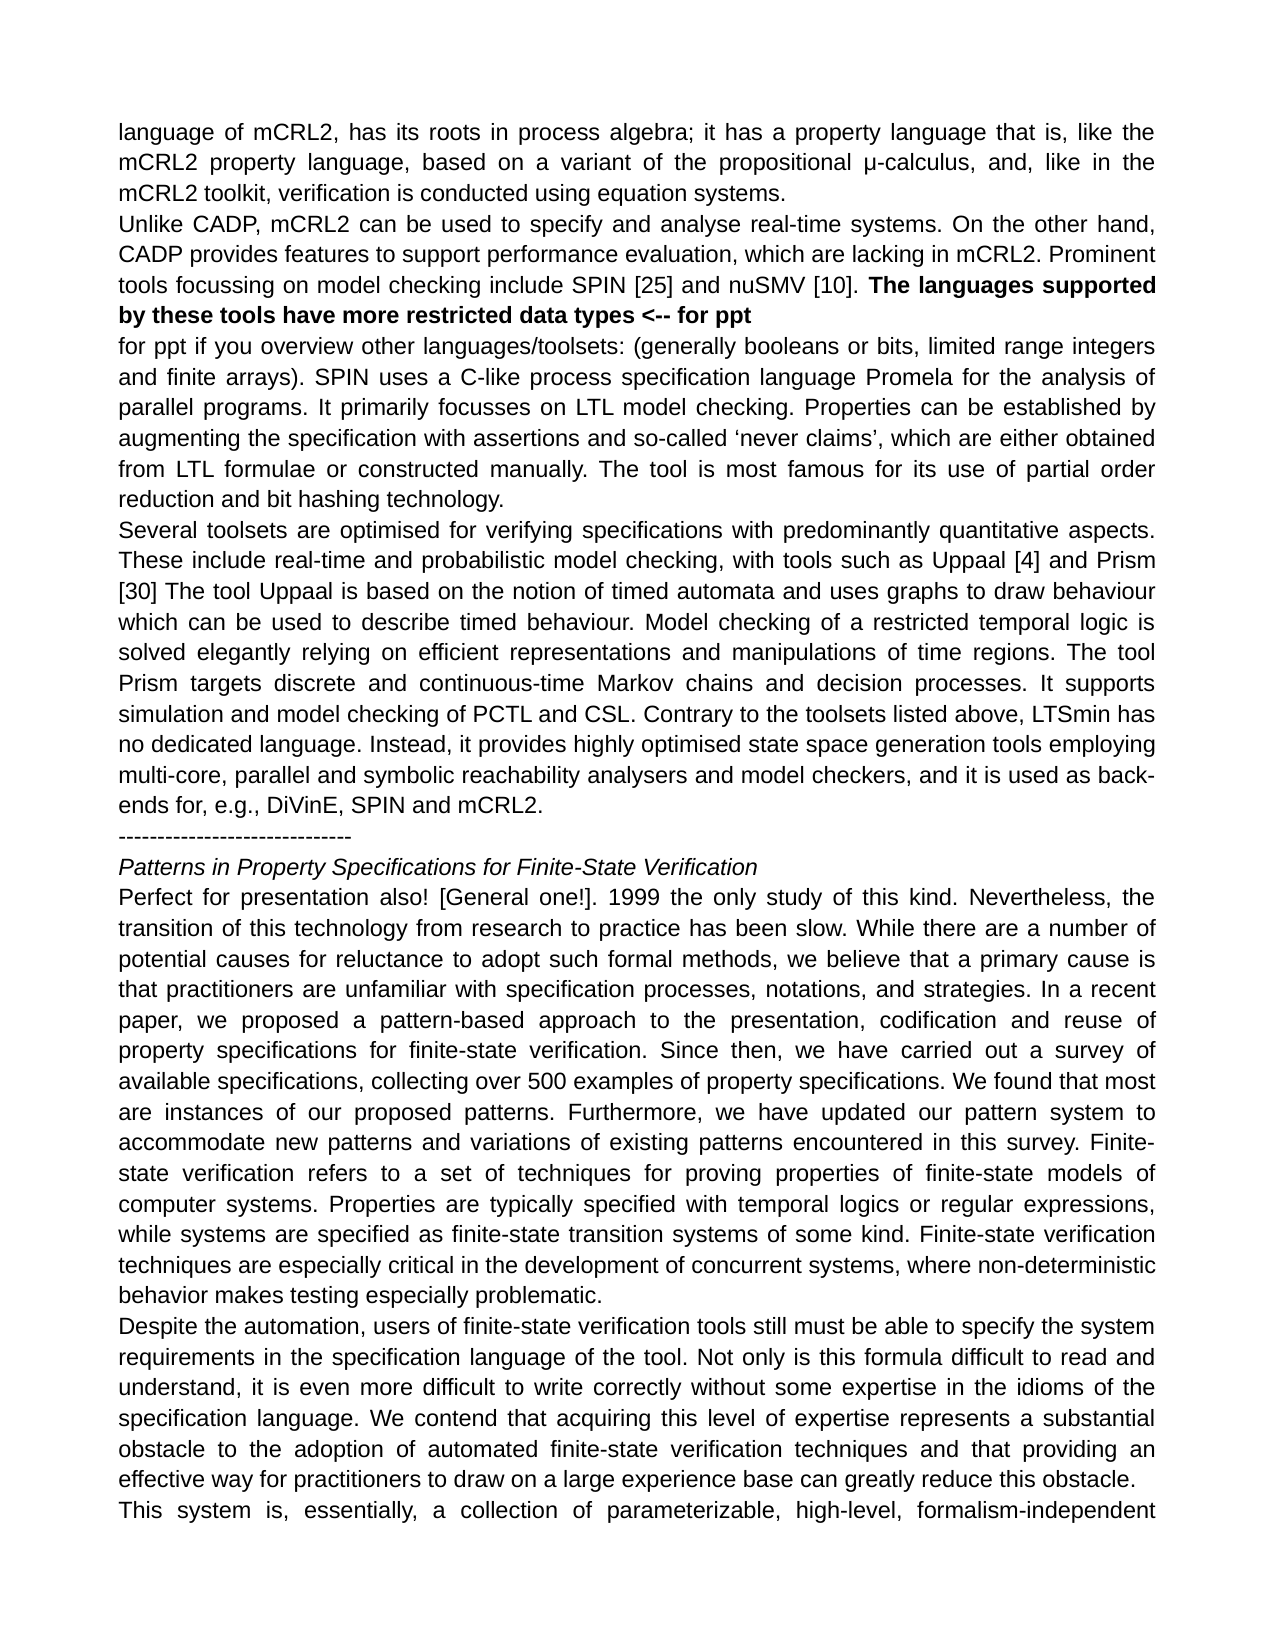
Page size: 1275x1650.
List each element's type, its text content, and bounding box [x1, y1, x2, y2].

text ------------------------------ [118, 822, 1157, 849]
text for ppt if you overview other languages/toolsets: (generally booleans or bits, limited range integers and finite arrays). SPIN uses a C-like process specification language Promela for the analysis of parallel programs. It primarily focusses on LTL model checking. Properties can be established by augmenting the specification with assertions and so-called ‘never claims’, which are either obtained from LTL formulae or constructed manually. The tool is most famous for its use of partial order reduction and bit hashing technology. [118, 332, 1157, 512]
text Despite the automation, users of finite-state verification tools still must be able to specify the system requirements in the specification language of the tool. Not only is this formula difficult to read and understand, it is even more difficult to write correctly without some expertise in the idioms of the specification language. We contend that acquiring this level of expertise represents a substantial obstacle to the adoption of automated finite-state verification techniques and that providing an effective way for practitioners to draw on a large experience base can greatly reduce this obstacle. [118, 1312, 1157, 1492]
text Patterns in Property Specifications for Finite-State Verification [118, 853, 1157, 880]
text Perfect for presentation also! [General one!]. 1999 the only study of this kind. Nevertheless, the transition of this technology from research to practice has been slow. While there are a number of potential causes for reluctance to adopt such formal methods, we believe that a primary cause is that practitioners are unfamiliar with specification processes, notations, and strategies. In a recent paper, we proposed a pattern-based approach to the presentation, codification and reuse of property specifications for finite-state verification. Since then, we have carried out a survey of available specifications, collecting over 500 examples of property specifications. We found that most are instances of our proposed patterns. Furthermore, we have updated our pattern system to accommodate new patterns and variations of existing patterns encountered in this survey. Finite-state verification refers to a set of techniques for proving properties of finite-state models of computer systems. Properties are typically specified with temporal logics or regular expressions, while systems are specified as finite-state transition systems of some kind. Finite-state verification techniques are especially critical in the development of concurrent systems, where non-deterministic behavior makes testing especially problematic. [118, 884, 1157, 1309]
text Several toolsets are optimised for verifying specifications with predominantly quantitative aspects. These include real-time and probabilistic model checking, with tools such as Uppaal [4] and Prism [30] The tool Uppaal is based on the notion of timed automata and uses graphs to draw behaviour which can be used to describe timed behaviour. Model checking of a restricted temporal logic is solved elegantly relying on efficient representations and manipulations of time regions. The tool Prism targets discrete and continuous-time Markov chains and decision processes. It supports simulation and model checking of PCTL and CSL. Contrary to the toolsets listed above, LTSmin has no dedicated language. Instead, it provides highly optimised state space generation tools employing multi-core, parallel and symbolic reachability analysers and model checkers, and it is used as back-ends for, e.g., DiVinE, SPIN and mCRL2. [118, 516, 1157, 819]
text language of mCRL2, has its roots in process algebra; it has a property language that is, like the mCRL2 property language, based on a variant of the propositional μ-calculus, and, like in the mCRL2 toolkit, verification is conducted using equation systems. [118, 118, 1157, 206]
text Unlike CADP, mCRL2 can be used to specify and analyse real-time systems. On the other hand, CADP provides features to support performance evaluation, which are lacking in mCRL2. Prominent tools focussing on model checking include SPIN [25] and nuSMV [10]. The languages supported by these tools have more restricted data types <-- for ppt [118, 210, 1157, 329]
text This system is, essentially, a collection of parameterizable, high-level, formalism-independent [118, 1496, 1157, 1523]
